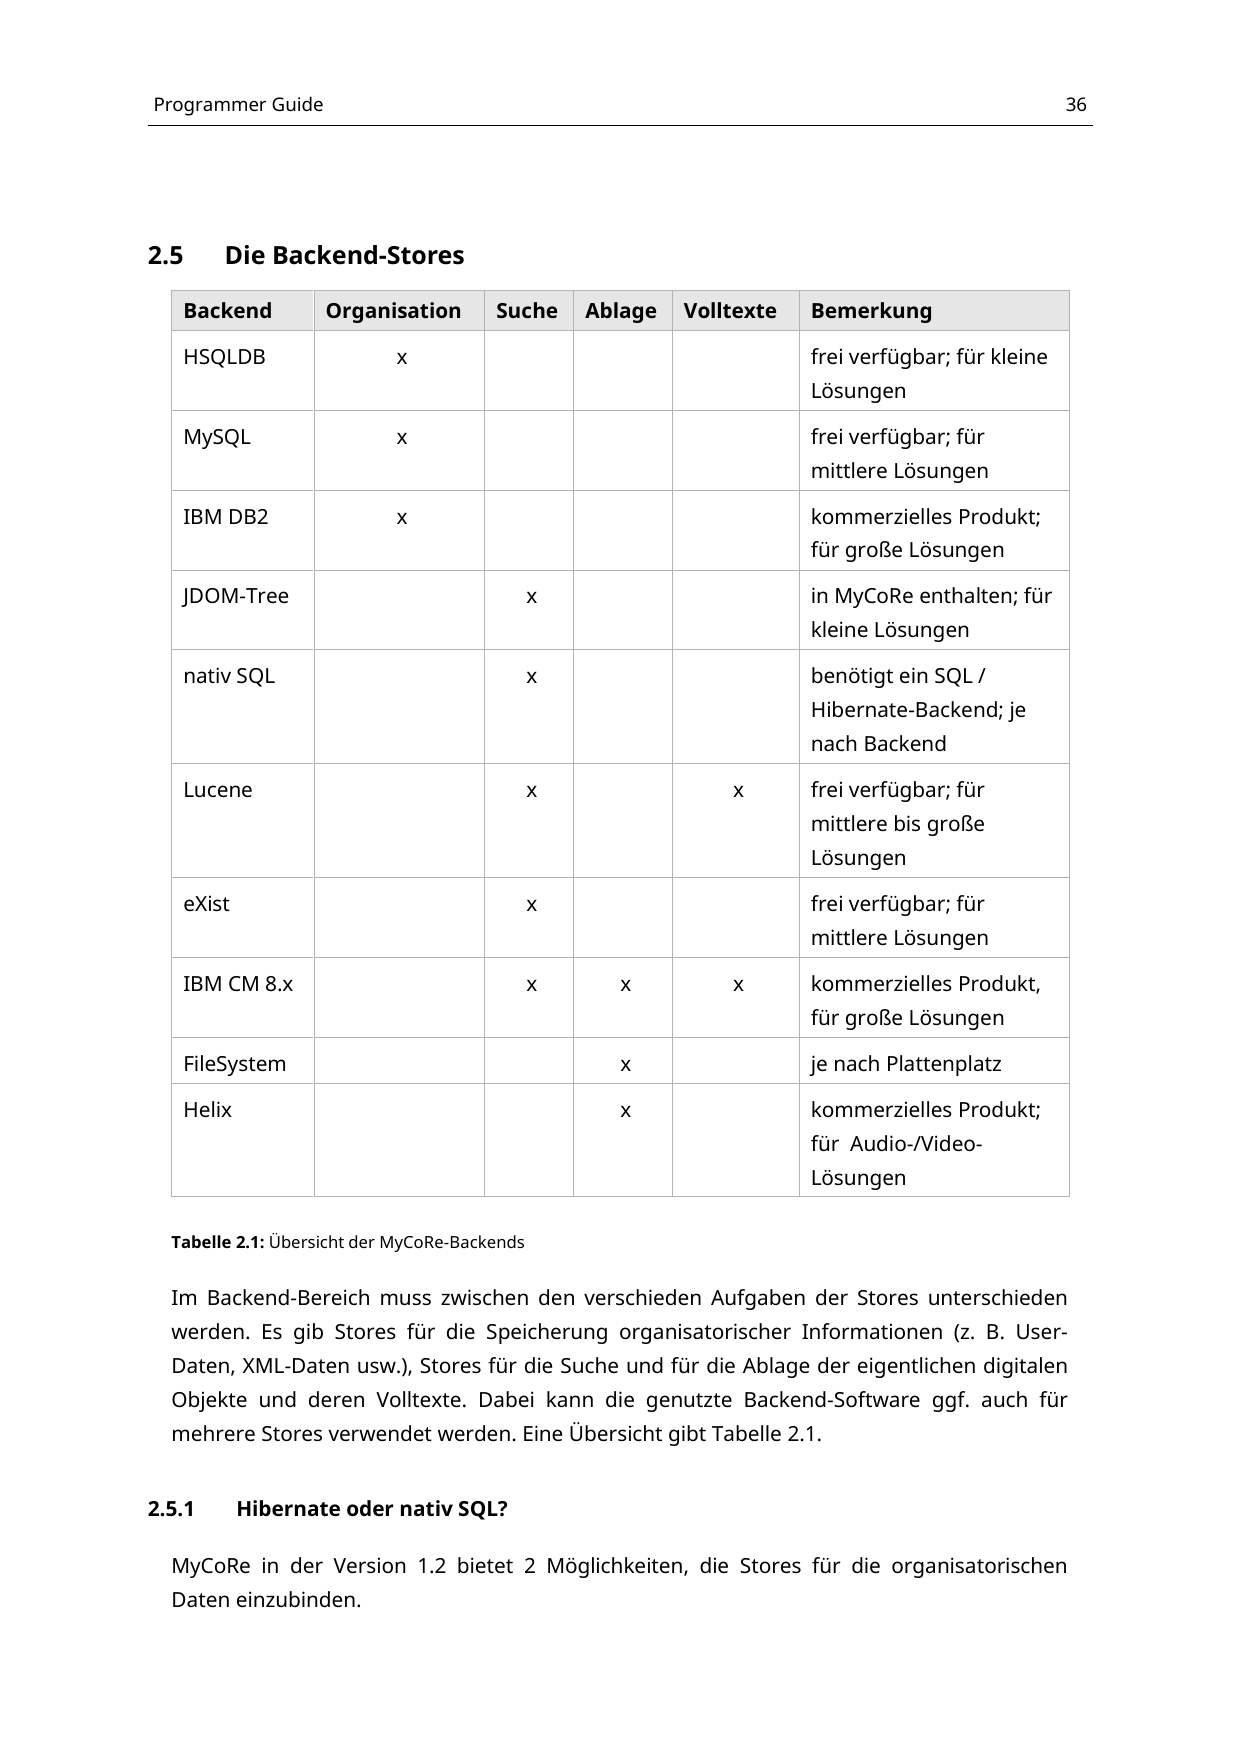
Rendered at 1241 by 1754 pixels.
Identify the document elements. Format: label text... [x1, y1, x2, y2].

table_cell [315, 650, 484, 763]
table_cell [673, 878, 799, 957]
table_cell [673, 1038, 799, 1083]
table_cell [315, 764, 484, 877]
table_cell kommerzielles Produkt, für große Lösungen [800, 958, 1069, 1037]
table_cell Lucene [172, 764, 313, 877]
table_header Suche [485, 291, 573, 330]
table_cell kommerzielles Produkt; für Audio-/Video-Lösungen [800, 1084, 1069, 1196]
table_cell frei verfügbar; für kleine Lösungen [800, 331, 1069, 410]
text MyCoRe in der Version 1.2 bietet 2 Möglichkeiten, die Stores für die organisatorischen Daten einzubinden. [171, 1551, 1069, 1613]
table_cell [485, 491, 573, 570]
text Tabelle 2.1: Übersicht der MyCoRe-Backends [171, 1230, 1069, 1253]
table_cell MySQL [172, 411, 313, 490]
table_header Backend [172, 291, 313, 330]
table_header Volltexte [673, 291, 799, 330]
table_cell x [574, 1038, 672, 1083]
table_cell [673, 1084, 799, 1196]
table_cell [315, 1038, 484, 1083]
table_cell [673, 491, 799, 570]
table_cell [315, 571, 484, 649]
table_cell x [673, 958, 799, 1037]
table_cell frei verfügbar; für mittlere Lösungen [800, 411, 1069, 490]
table_cell x [574, 958, 672, 1037]
table_cell IBM CM 8.x [172, 958, 313, 1037]
table_cell [574, 878, 672, 957]
table_cell [673, 650, 799, 763]
table_header Ablage [574, 291, 672, 330]
table_cell in MyCoRe enthalten; für kleine Lösungen [800, 571, 1069, 649]
table_cell Helix [172, 1084, 313, 1196]
table_cell [485, 411, 573, 490]
table_cell je nach Plattenplatz [800, 1038, 1069, 1083]
table_cell kommerzielles Produkt; für große Lösungen [800, 491, 1069, 570]
table_cell x [485, 650, 573, 763]
subtitle Die Backend-Stores [148, 238, 1093, 272]
table_cell JDOM-Tree [172, 571, 313, 649]
table_cell IBM DB2 [172, 491, 313, 570]
table_cell [574, 491, 672, 570]
table_cell eXist [172, 878, 313, 957]
table_cell [673, 411, 799, 490]
table_cell x [485, 571, 573, 649]
table_cell [315, 1084, 484, 1196]
table_cell [485, 331, 573, 410]
table_header Bemerkung [800, 291, 1069, 330]
table_cell nativ SQL [172, 650, 313, 763]
table_cell x [574, 1084, 672, 1196]
table_cell [673, 571, 799, 649]
table_cell benötigt ein SQL / Hibernate-Backend; je nach Backend [800, 650, 1069, 763]
table_cell [574, 411, 672, 490]
text Im Backend-Bereich muss zwischen den verschieden Aufgaben der Stores unterschieden werden. Es gib Stores für die Speicherung organisatorischer Informationen (z. B. User-Daten, XML-Daten usw.), Stores für die Suche und für die Ablage der eigentlichen digitalen Objekte und deren Volltexte. Dabei kann die genutzte Backend-Software ggf. auch für mehrere Stores verwendet werden. Eine Übersicht gibt Tabelle 2.1. [171, 1283, 1069, 1447]
table_header Organisation [315, 291, 484, 330]
table_cell x [315, 491, 484, 570]
table_cell [574, 764, 672, 877]
table_cell [574, 331, 672, 410]
table_cell x [315, 331, 484, 410]
table_cell x [673, 764, 799, 877]
table_cell x [485, 764, 573, 877]
table_cell HSQLDB [172, 331, 313, 410]
table_cell FileSystem [172, 1038, 313, 1083]
table_cell [315, 958, 484, 1037]
table_cell [574, 650, 672, 763]
table_cell x [315, 411, 484, 490]
table_cell [485, 1084, 573, 1196]
table_cell x [485, 958, 573, 1037]
subtitle Hibernate oder nativ SQL? [148, 1494, 1093, 1522]
table_cell [485, 1038, 573, 1083]
table_cell [574, 571, 672, 649]
table_cell [673, 331, 799, 410]
table_cell [315, 878, 484, 957]
table_cell frei verfügbar; für mittlere bis große Lösungen [800, 764, 1069, 877]
table_cell x [485, 878, 573, 957]
table_cell frei verfügbar; für mittlere Lösungen [800, 878, 1069, 957]
